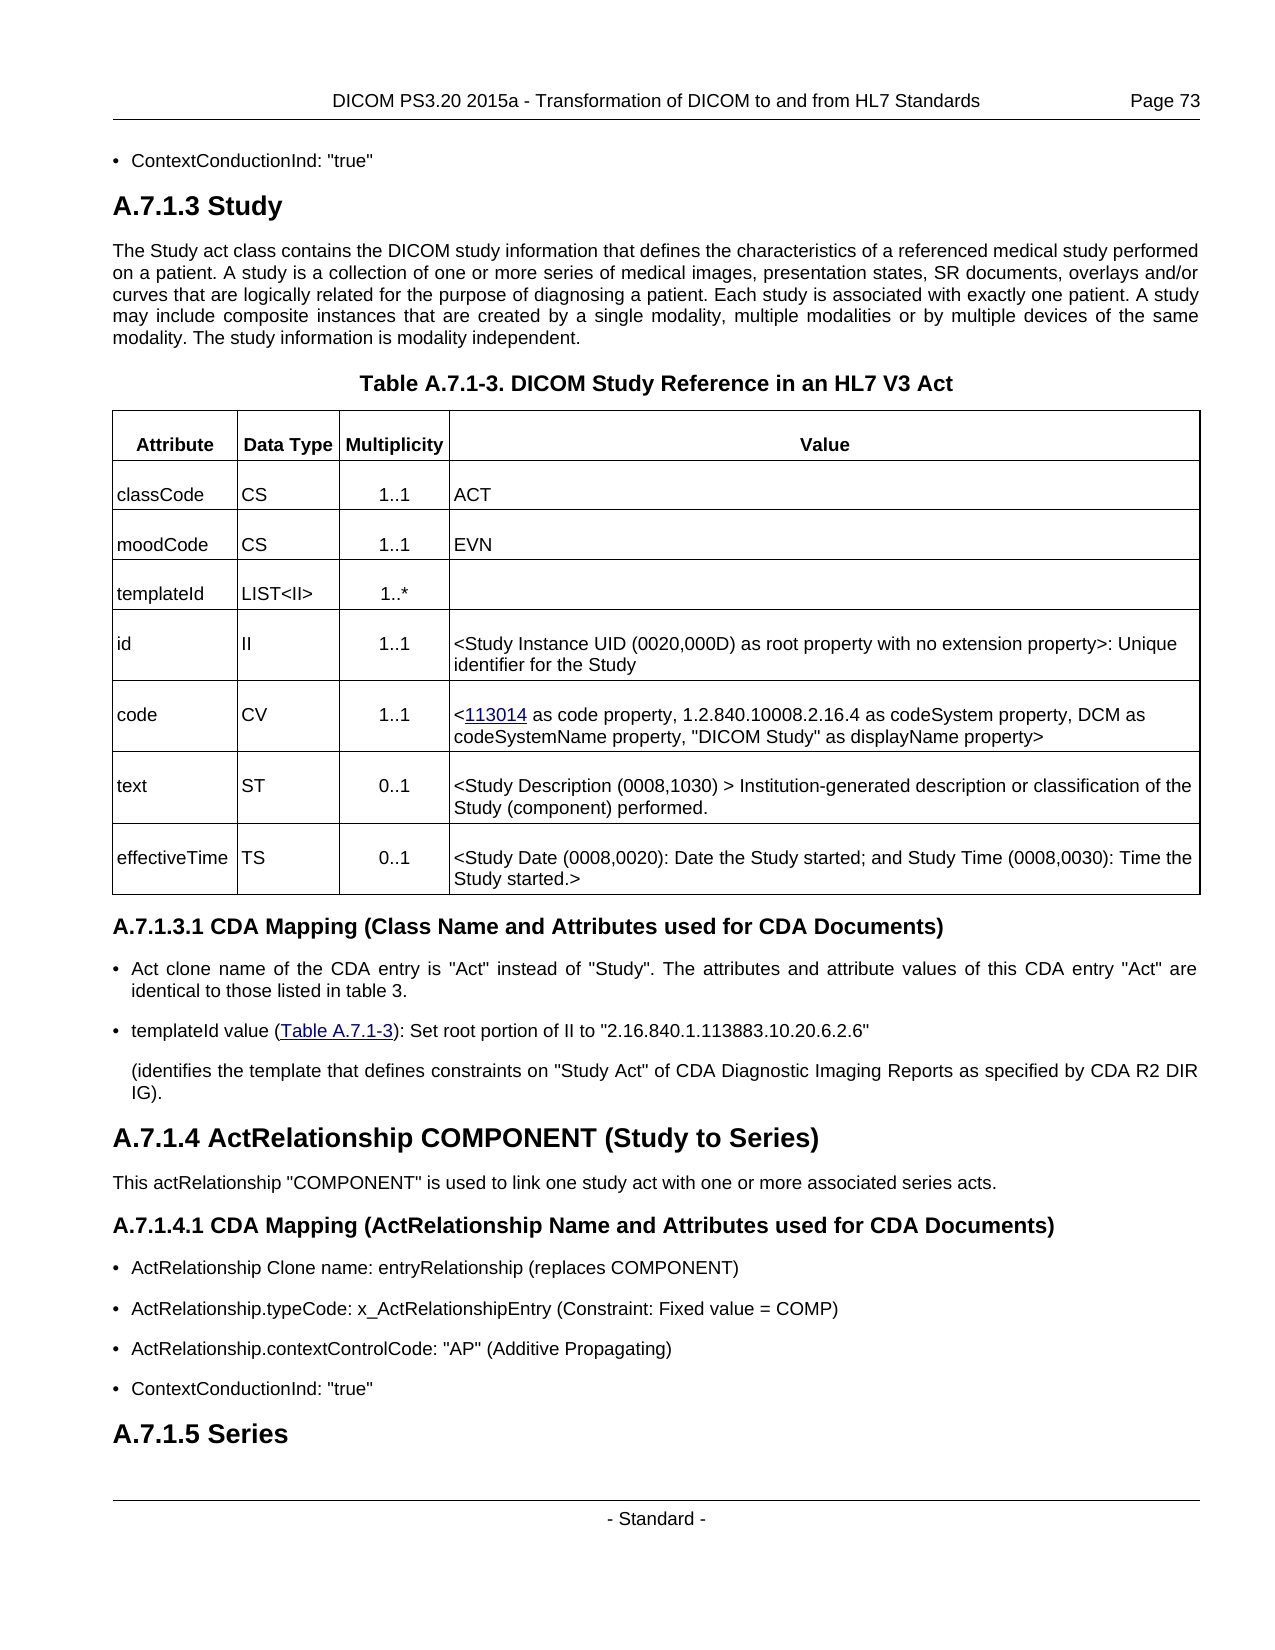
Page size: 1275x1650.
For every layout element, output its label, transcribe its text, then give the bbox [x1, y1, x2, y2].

table_cell 1..1 [340, 610, 449, 680]
table_cell II [238, 610, 339, 680]
list (identifies the template that defines constraints on "Study Act" of CDA Diagnostic Imaging Reports as specified by CDA R2 DIR IG). [112, 1060, 1200, 1103]
table_cell CS [238, 510, 339, 559]
list ContextConductionInd: "true" [112, 1378, 1200, 1399]
table_header Value [450, 411, 1199, 460]
text A.7.1.4 ActRelationship COMPONENT (Study to Series) [112, 1122, 1200, 1153]
table_cell EVN [450, 510, 1199, 559]
table_cell text [113, 752, 237, 822]
text A.7.1.3.1 CDA Mapping (Class Name and Attributes used for CDA Documents) [112, 913, 1200, 939]
table_cell classCode [113, 461, 237, 509]
list ActRelationship.typeCode: x_ActRelationshipEntry (Constraint: Fixed value = COMP) [112, 1297, 1200, 1319]
table_cell <Study Instance UID (0020,000D) as root property with no extension property>: Unique identifier for the Study [450, 610, 1199, 680]
table_cell 1..1 [340, 681, 449, 751]
table_cell <113014 as code property, 1.2.840.10008.2.16.4 as codeSystem property, DCM as codeSystemName property, "DICOM Study" as displayName property> [450, 681, 1199, 751]
table_cell <Study Date (0008,0020): Date the Study started; and Study Time (0008,0030): Time the Study started.> [450, 824, 1199, 894]
table_header Attribute [113, 411, 237, 460]
table_cell CS [238, 461, 339, 509]
table_cell effectiveTime [113, 824, 237, 894]
table_cell ST [238, 752, 339, 822]
table_cell ACT [450, 461, 1199, 509]
list ActRelationship Clone name: entryRelationship (replaces COMPONENT) [112, 1257, 1200, 1279]
text Table A.7.1-3. DICOM Study Reference in an HL7 V3 Act [112, 371, 1200, 396]
table_header Multiplicity [340, 411, 449, 460]
table_cell <Study Description (0008,1030) > Institution-generated description or classification of the Study (component) performed. [450, 752, 1199, 822]
table_cell LIST<II> [238, 560, 339, 609]
table_cell 0..1 [340, 824, 449, 894]
table_cell templateId [113, 560, 237, 609]
list Act clone name of the CDA entry is "Act" instead of "Study". The attributes and attribute values of this CDA entry "Act" are identical to those listed in table 3. [112, 958, 1200, 1001]
text A.7.1.3 Study [112, 190, 1200, 222]
table_cell code [113, 681, 237, 751]
list ActRelationship.contextControlCode: "AP" (Additive Propagating) [112, 1338, 1200, 1359]
table_cell id [113, 610, 237, 680]
table_cell TS [238, 824, 339, 894]
table_cell moodCode [113, 510, 237, 559]
text The Study act class contains the DICOM study information that defines the characteristics of a referenced medical study performed on a patient. A study is a collection of one or more series of medical images, presentation states, SR documents, overlays and/or curves that are logically related for the purpose of diagnosing a patient. Each study is associated with exactly one patient. A study may include composite instances that are created by a single modality, multiple modalities or by multiple devices of the same modality. The study information is modality independent. [112, 240, 1200, 348]
table_cell [450, 560, 1199, 609]
table_cell 1..1 [340, 461, 449, 509]
text A.7.1.5 Series [112, 1418, 1200, 1449]
table_cell 1..1 [340, 510, 449, 559]
text This actRelationship "COMPONENT" is used to link one study act with one or more associated series acts. [112, 1172, 1200, 1194]
text A.7.1.4.1 CDA Mapping (ActRelationship Name and Attributes used for CDA Documents) [112, 1212, 1200, 1238]
table_cell 0..1 [340, 752, 449, 822]
table_header Data Type [238, 411, 339, 460]
list ContextConductionInd: "true" [112, 150, 1200, 172]
table_cell CV [238, 681, 339, 751]
list templateId value (Table A.7.1-3): Set root portion of II to "2.16.840.1.113883.10.20.6.2.6" [112, 1020, 1200, 1042]
table_cell 1..* [340, 560, 449, 609]
